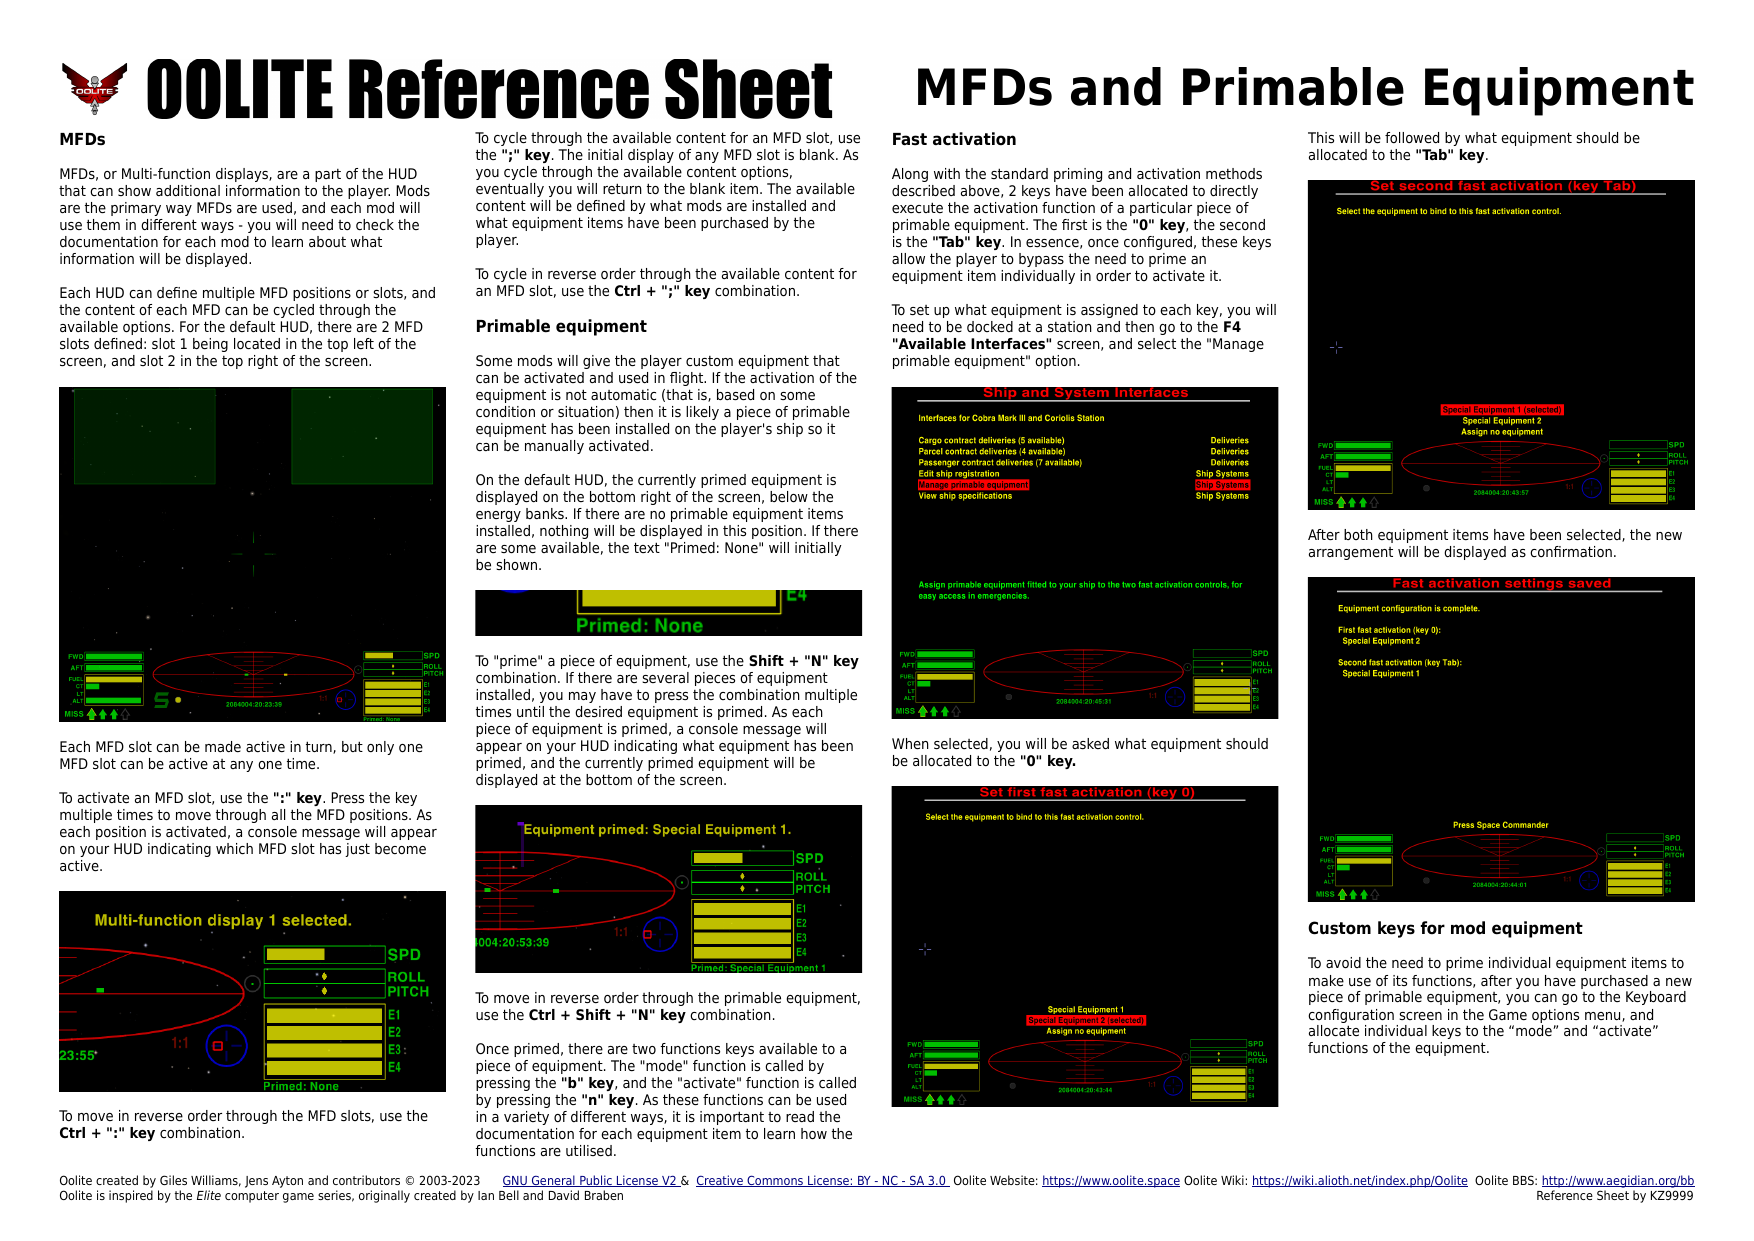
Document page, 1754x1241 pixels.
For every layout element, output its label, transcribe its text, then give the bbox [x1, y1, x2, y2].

text After both equipment items have been selected, the new arrangement will be displayed as confirmation. [1308, 527, 1695, 561]
picture [147, 59, 833, 119]
picture [891, 786, 1279, 1107]
text Each MFD slot can be made active in turn, but only one MFD slot can be active at any one time. [59, 739, 446, 773]
picture [1307, 577, 1695, 902]
text Once primed, there are two functions keys available to a piece of equipment. The "mode" function is called by pressing the "b" key, and the "activate" function is called by pressing the "n" key. As these functions can be used in a variety of different ways, it is important to read the documentation for each equipment item to learn how the functions are utilised. [475, 1041, 862, 1160]
picture [59, 387, 446, 722]
text Along with the standard priming and activation methods described above, 2 keys have been allocated to directly execute the activation function of a particular piece of primable equipment. The first is the "0" key, the second is the "Tab" key. In essence, once configured, these keys allow the player to bypass the need to prime an equipment item individually in order to activate it. [892, 166, 1278, 285]
text To "prime" a piece of equipment, use the Shift + "N" key combination. If there are several pieces of equipment installed, you may have to press the combination multiple times until the desired equipment is primed. As each piece of equipment is primed, a console message will appear on your HUD indicating what equipment has been primed, and the currently primed equipment will be displayed at the bottom of the screen. [475, 653, 862, 788]
text This will be followed by what equipment should be allocated to the "Tab" key. [1308, 130, 1695, 164]
text To set up what equipment is assigned to each key, you will need to be docked at a station and then go to the F4 "Available Interfaces" screen, and select the "Manage primable equipment" option. [892, 302, 1278, 370]
text To avoid the need to prime individual equipment items to make use of its functions, after you have purchased a new piece of primable equipment, you can go to the Keyboard configuration screen in the Game options menu, and allocate individual keys to the “mode” and “activate” functions of the equipment. [1308, 955, 1695, 1057]
picture [475, 590, 863, 636]
picture [475, 805, 863, 973]
text To move in reverse order through the MFD slots, use the Ctrl + ":" key combination. [59, 1108, 446, 1142]
picture [1307, 180, 1695, 510]
text Custom keys for mod equipment [1308, 919, 1695, 938]
text When selected, you will be asked what equipment should be allocated to the "0" key. [892, 736, 1278, 769]
text Fast activation [892, 130, 1278, 149]
text To move in reverse order through the primable equipment, use the Ctrl + Shift + "N" key combination. [475, 990, 862, 1024]
text On the default HUD, the currently primed equipment is displayed on the bottom right of the screen, below the energy banks. If there are no primable equipment items installed, nothing will be displayed in this position. If there are some available, the text "Primed: None" will initially be shown. [475, 472, 862, 574]
text Each HUD can define multiple MFD positions or slots, and the content of each MFD can be cycled through the available options. For the default HUD, there are 2 MFD slots defined: slot 1 being located in the top left of the screen, and slot 2 in the top right of the screen. [59, 285, 446, 370]
text To cycle through the available content for an MFD slot, use the ";" key. The initial display of any MFD slot is blank. As you cycle through the available content options, eventually you will return to the blank item. The available content will be defined by what mods are installed and what equipment items have been purchased by the player. [475, 130, 862, 249]
text To cycle in reverse order through the available content for an MFD slot, use the Ctrl + ";" key combination. [475, 266, 862, 300]
picture [59, 891, 446, 1092]
picture [891, 387, 1279, 719]
text To activate an MFD slot, use the ":" key. Press the key multiple times to move through all the MFD positions. As each position is activated, a console message will appear on your HUD indicating which MFD slot has just become active. [59, 790, 446, 874]
text Some mods will give the player custom equipment that can be activated and used in flight. If the activation of the equipment is not automatic (that is, based on some condition or situation) then it is likely a piece of primable equipment has been installed on the player's ship so it can be manually activated. [475, 353, 862, 455]
picture [61, 56, 128, 122]
text MFDs, or Multi-function displays, are a part of the HUD that can show additional information to the player. Mods are the primary way MFDs are used, and each mod will use them in different ways - you will need to check the documentation for each mod to learn about what information will be displayed. [59, 166, 446, 268]
text Primable equipment [475, 317, 862, 336]
text MFDs [59, 130, 446, 149]
